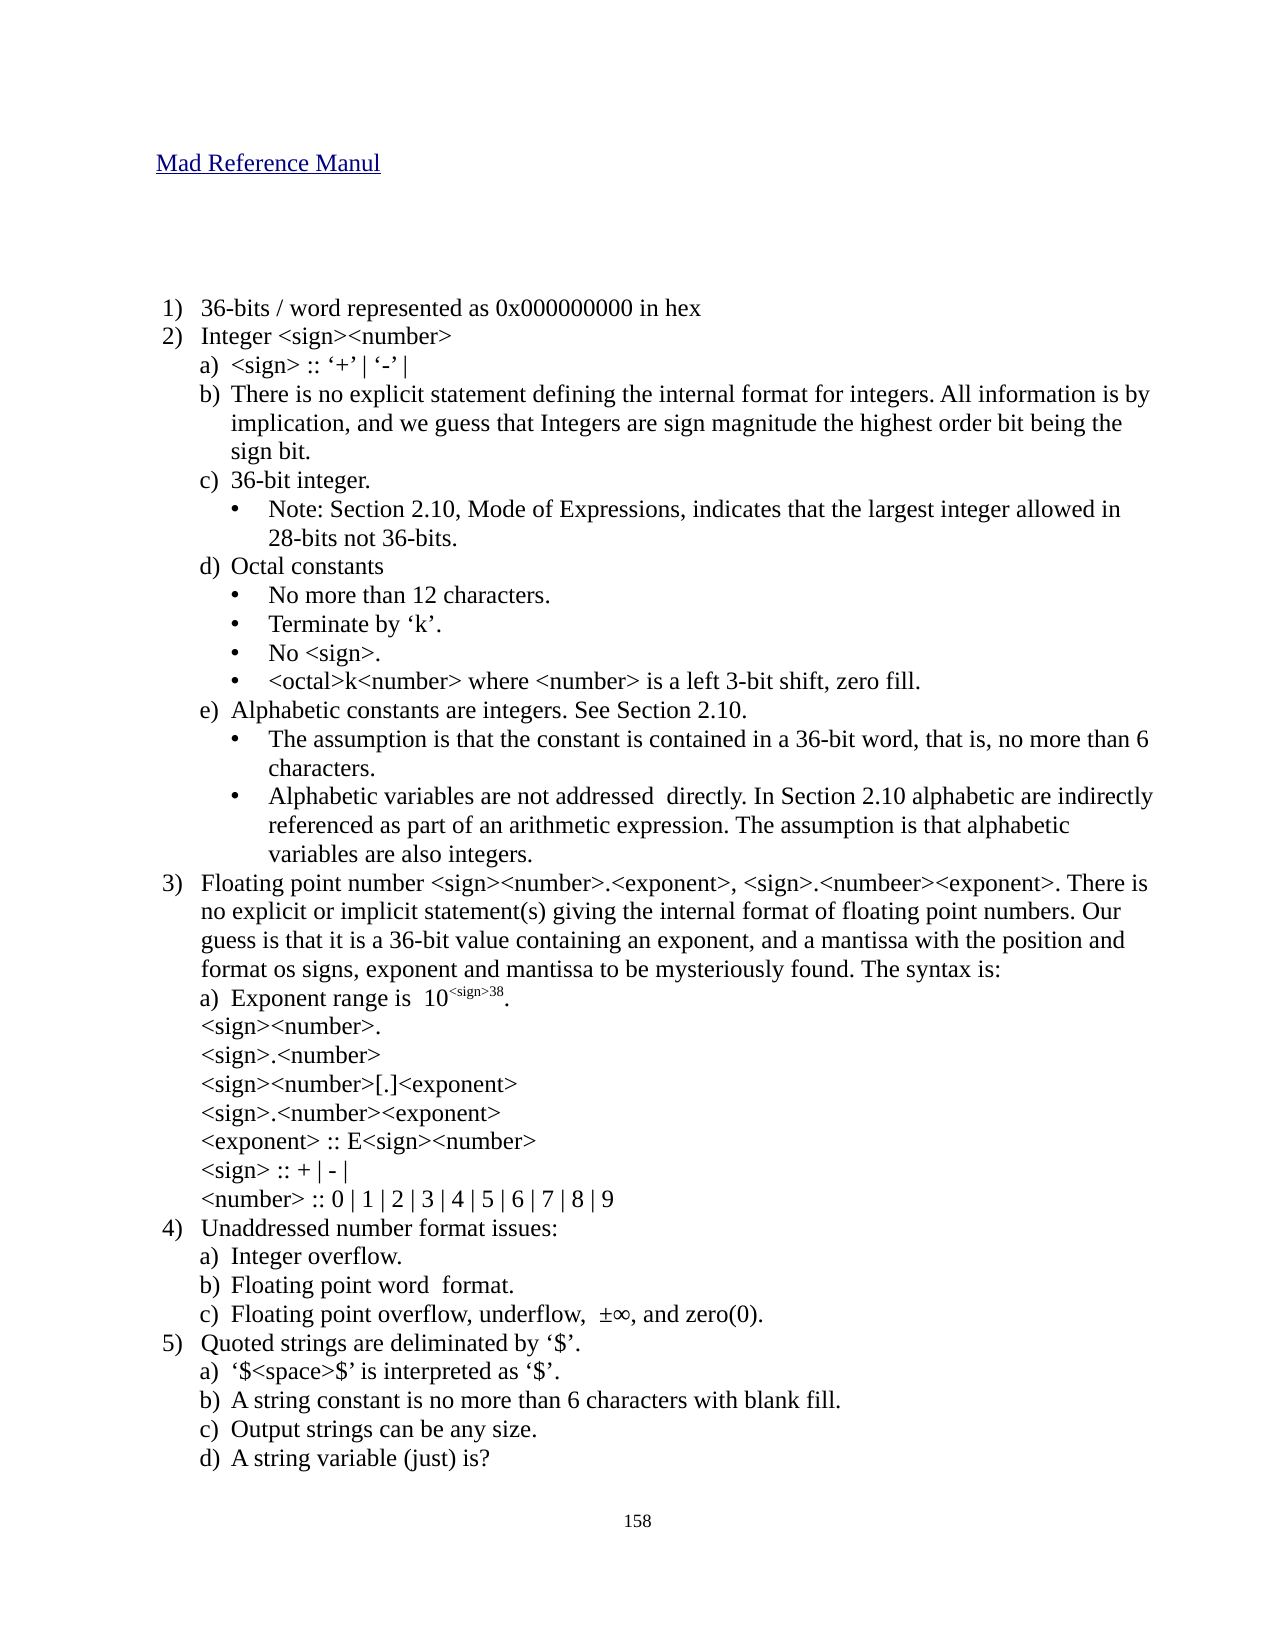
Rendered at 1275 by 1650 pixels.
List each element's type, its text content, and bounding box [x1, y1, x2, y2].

list <sign><number>. <sign>.<number> <sign><number>[.]<exponent> <sign>.<number><exponent> <exponent> :: E<sign><number> <sign> :: + | - | <number> :: 0 | 1 | 2 | 3 | 4 | 5 | 6 | 7 | 8 | 9 [156, 1011, 1157, 1213]
list ‘$<space>$’ is interpreted as ‘$’. [193, 1356, 1157, 1385]
list Terminate by ‘k’. [231, 609, 1157, 638]
list No <sign>. [231, 638, 1157, 666]
list Octal constants [193, 551, 1157, 580]
list 36-bits / word represented as 0x000000000 in hex [156, 293, 1157, 321]
list Floating point word format. [193, 1270, 1157, 1299]
list No more than 12 characters. [231, 580, 1157, 609]
list Quoted strings are deliminated by ‘$’. [156, 1328, 1157, 1356]
list A string variable (just) is? [193, 1443, 1157, 1471]
list Floating point overflow, underflow, ±∞, and zero(0). [193, 1299, 1157, 1328]
list The assumption is that the constant is contained in a 36-bit word, that is, no more than 6 characters. [231, 724, 1157, 781]
list Integer overflow. [193, 1241, 1157, 1270]
list <octal>k<number> where <number> is a left 3-bit shift, zero fill. [231, 666, 1157, 695]
list Unaddressed number format issues: [156, 1213, 1157, 1241]
list 36-bit integer. [193, 465, 1157, 494]
list There is no explicit statement defining the internal format for integers. All information is by implication, and we guess that Integers are sign magnitude the highest order bit being the sign bit. [193, 379, 1157, 465]
list <sign> :: ‘+’ | ‘-’ | [193, 350, 1157, 379]
list Alphabetic variables are not addressed directly. In Section 2.10 alphabetic are indirectly referenced as part of an arithmetic expression. The assumption is that alphabetic variables are also integers. [231, 781, 1157, 868]
list Alphabetic constants are integers. See Section 2.10. [193, 695, 1157, 724]
list Floating point number <sign><number>.<exponent>, <sign>.<numbeer><exponent>. There is no explicit or implicit statement(s) giving the internal format of floating point numbers. Our guess is that it is a 36-bit value containing an exponent, and a mantissa with the position and format os signs, exponent and mantissa to be mysteriously found. The syntax is: [156, 868, 1157, 983]
list A string constant is no more than 6 characters with blank fill. [193, 1385, 1157, 1414]
list Exponent range is 10<sign>38. [193, 983, 1157, 1011]
list Output strings can be any size. [193, 1414, 1157, 1443]
list Note: Section 2.10, Mode of Expressions, indicates that the largest integer allowed in 28-bits not 36-bits. [231, 494, 1157, 551]
list Integer <sign><number> [156, 321, 1157, 350]
